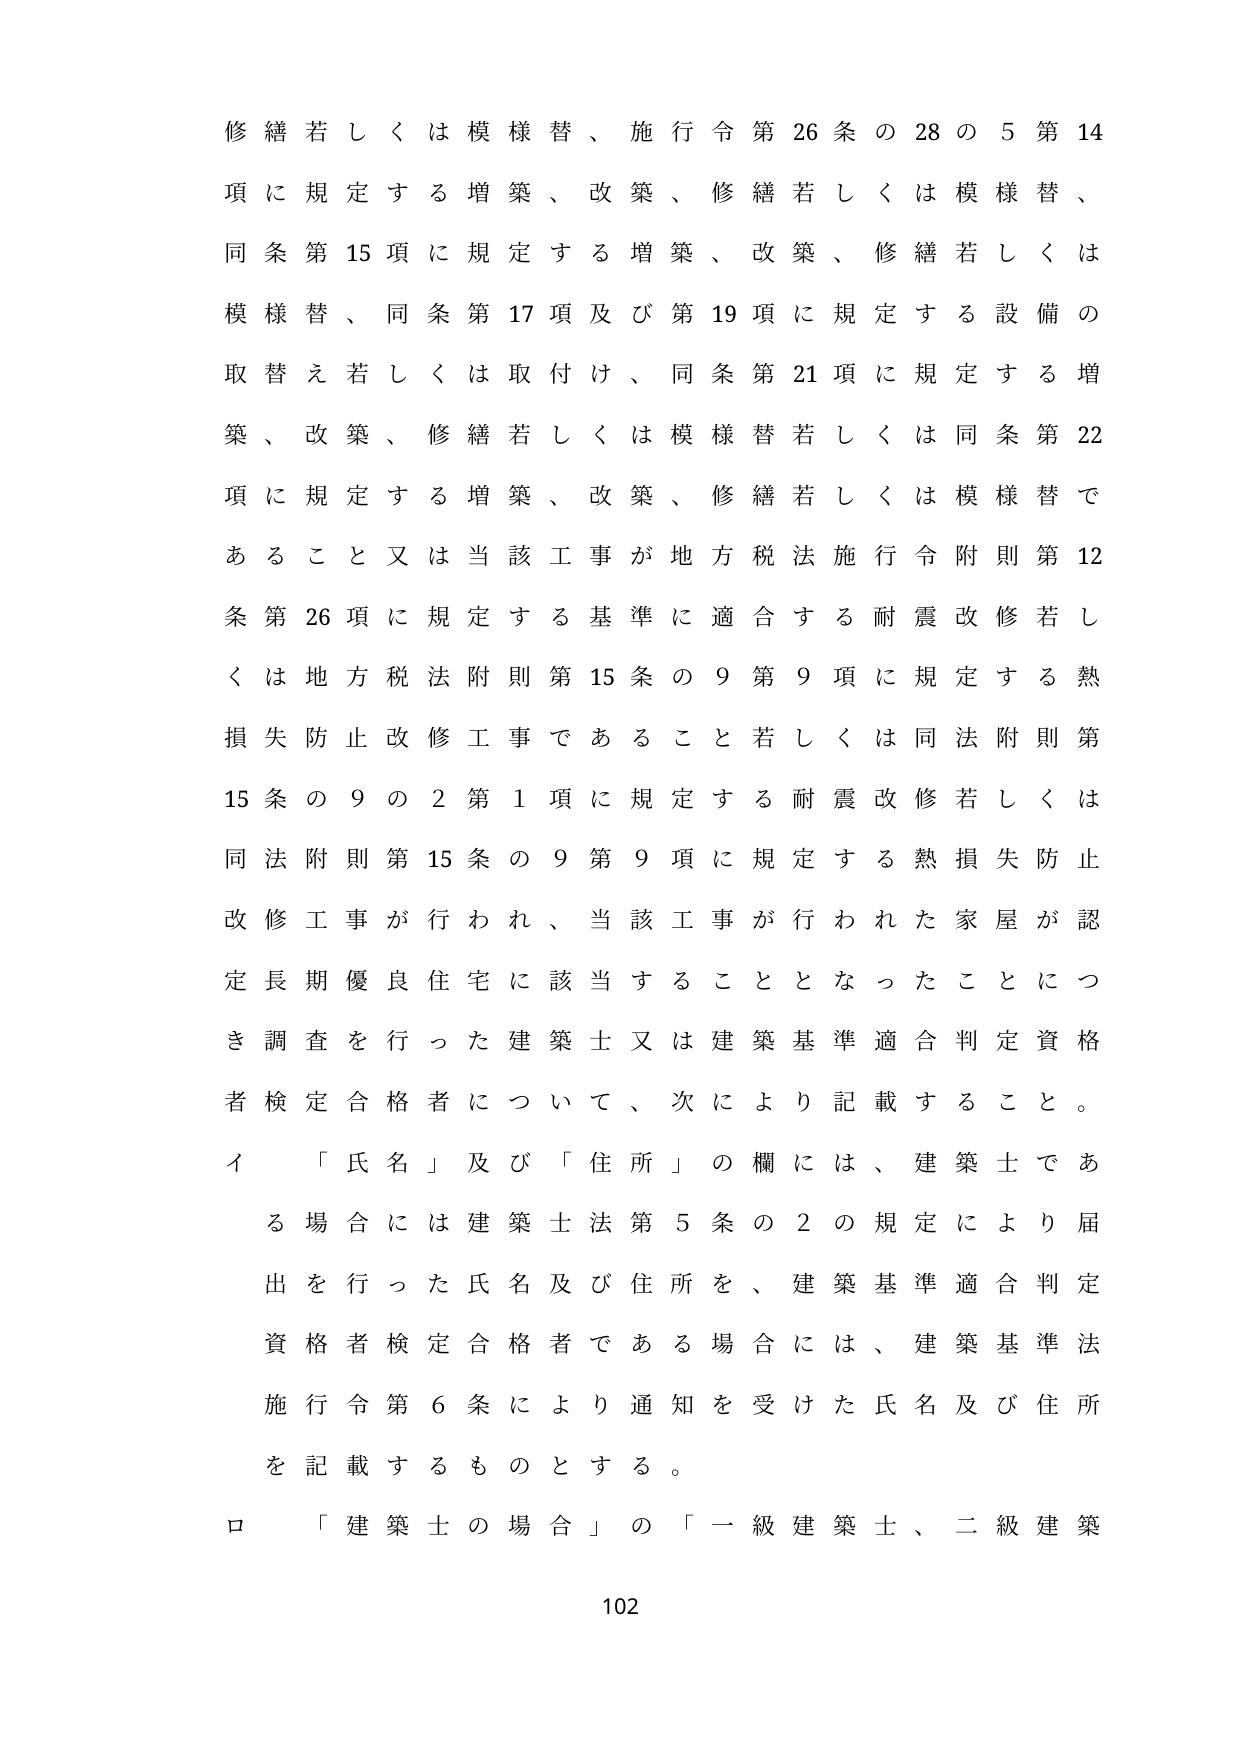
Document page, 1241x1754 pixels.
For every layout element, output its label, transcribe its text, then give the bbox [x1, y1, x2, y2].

list 修繕若しくは模様替、施行令第26条の28の５第14項に規定する増築、改築、修繕若しくは模様替、同条第15項に規定する増築、改築、修繕若しくは模様替、同条第17項及び第19項に規定する設備の取替え若しくは取付け、同条第21項に規定する増築、改築、修繕若しくは模様替若しくは同条第22項に規定する増築、改築、修繕若しくは模様替であること又は当該工事が地方税法施行令附則第12条第26項に規定する基準に適合する耐震改修若しくは地方税法附則第15条の９第９項に規定する熱損失防止改修工事であること若しくは同法附則第15条の９の２第１項に規定する耐震改修若しくは同法附則第15条の９第９項に規定する熱損失防止改修工事が行われ、当該工事が行われた家屋が認定長期優良住宅に該当することとなったことにつき調査を行った建築士又は建築基準適合判定資格者検定合格者について、次により記載すること。 [191, 100, 1138, 1131]
text イ 「氏名」及び「住所」の欄には、建築士である場合には建築士法第５条の２の規定により届出を行った氏名及び住所を、建築基準適合判定資格者検定合格者である場合には、建築基準法施行令第６条により通知を受けた氏名及び住所を記載するものとする。 [220, 1131, 1138, 1494]
text ロ 「建築士の場合」の「一級建築士、二級建築 [220, 1494, 1138, 1555]
